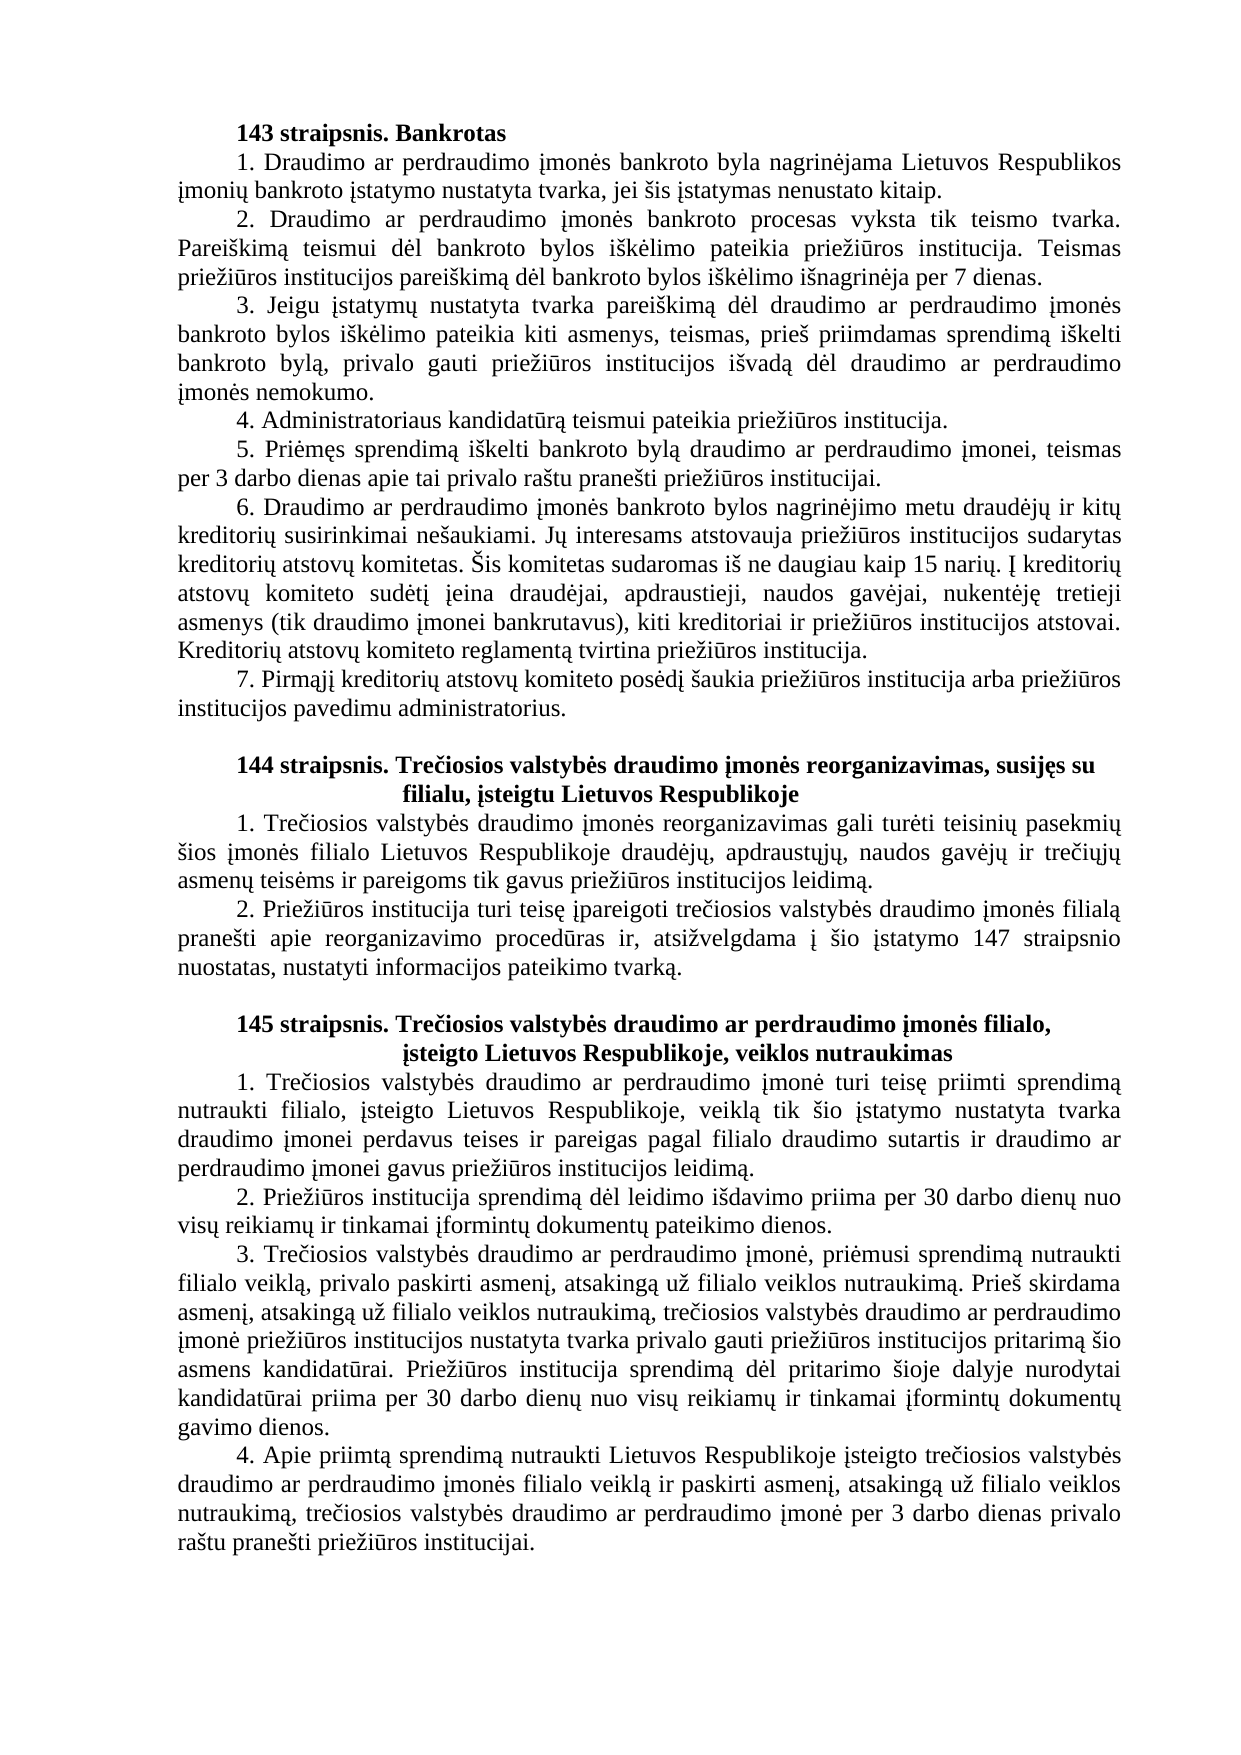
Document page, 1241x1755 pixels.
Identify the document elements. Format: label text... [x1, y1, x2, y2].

text 145 straipsnis. Trečiosios valstybės draudimo ar perdraudimo įmonės filialo, įsteigto Lietuvos Respublikoje, veiklos nutraukimas [236, 1009, 1122, 1067]
text 4. Administratoriaus kandidatūrą teismui pateikia priežiūros institucija. [177, 406, 1122, 434]
text 143 straipsnis. Bankrotas [177, 118, 1122, 147]
text 6. Draudimo ar perdraudimo įmonės bankroto bylos nagrinėjimo metu draudėjų ir kitų kreditorių susirinkimai nešaukiami. Jų interesams atstovauja priežiūros institucijos sudarytas kreditorių atstovų komitetas. Šis komitetas sudaromas iš ne daugiau kaip 15 narių. Į kreditorių atstovų komiteto sudėtį įeina draudėjai, apdraustieji, naudos gavėjai, nukentėję tretieji asmenys (tik draudimo įmonei bankrutavus), kiti kreditoriai ir priežiūros institucijos atstovai. Kreditorių atstovų komiteto reglamentą tvirtina priežiūros institucija. [177, 492, 1122, 664]
text 3. Jeigu įstatymų nustatyta tvarka pareiškimą dėl draudimo ar perdraudimo įmonės bankroto bylos iškėlimo pateikia kiti asmenys, teismas, prieš priimdamas sprendimą iškelti bankroto bylą, privalo gauti priežiūros institucijos išvadą dėl draudimo ar perdraudimo įmonės nemokumo. [177, 291, 1122, 406]
text 2. Priežiūros institucija sprendimą dėl leidimo išdavimo priima per 30 darbo dienų nuo visų reikiamų ir tinkamai įformintų dokumentų pateikimo dienos. [177, 1182, 1122, 1239]
text 4. Apie priimtą sprendimą nutraukti Lietuvos Respublikoje įsteigto trečiosios valstybės draudimo ar perdraudimo įmonės filialo veiklą ir paskirti asmenį, atsakingą už filialo veiklos nutraukimą, trečiosios valstybės draudimo ar perdraudimo įmonė per 3 darbo dienas privalo raštu pranešti priežiūros institucijai. [177, 1441, 1122, 1556]
text 7. Pirmąjį kreditorių atstovų komiteto posėdį šaukia priežiūros institucija arba priežiūros institucijos pavedimu administratorius. [177, 664, 1122, 722]
text 144 straipsnis. Trečiosios valstybės draudimo įmonės reorganizavimas, susijęs su filialu, įsteigtu Lietuvos Respublikoje [236, 751, 1122, 808]
text 1. Draudimo ar perdraudimo įmonės bankroto byla nagrinėjama Lietuvos Respublikos įmonių bankroto įstatymo nustatyta tvarka, jei šis įstatymas nenustato kitaip. [177, 147, 1122, 204]
text 1. Trečiosios valstybės draudimo įmonės reorganizavimas gali turėti teisinių pasekmių šios įmonės filialo Lietuvos Respublikoje draudėjų, apdraustųjų, naudos gavėjų ir trečiųjų asmenų teisėms ir pareigoms tik gavus priežiūros institucijos leidimą. [177, 808, 1122, 894]
text 5. Priėmęs sprendimą iškelti bankroto bylą draudimo ar perdraudimo įmonei, teismas per 3 darbo dienas apie tai privalo raštu pranešti priežiūros institucijai. [177, 434, 1122, 492]
text 1. Trečiosios valstybės draudimo ar perdraudimo įmonė turi teisę priimti sprendimą nutraukti filialo, įsteigto Lietuvos Respublikoje, veiklą tik šio įstatymo nustatyta tvarka draudimo įmonei perdavus teises ir pareigas pagal filialo draudimo sutartis ir draudimo ar perdraudimo įmonei gavus priežiūros institucijos leidimą. [177, 1067, 1122, 1182]
text 2. Priežiūros institucija turi teisę įpareigoti trečiosios valstybės draudimo įmonės filialą pranešti apie reorganizavimo procedūras ir, atsižvelgdama į šio įstatymo 147 straipsnio nuostatas, nustatyti informacijos pateikimo tvarką. [177, 894, 1122, 981]
text 2. Draudimo ar perdraudimo įmonės bankroto procesas vyksta tik teismo tvarka. Pareiškimą teismui dėl bankroto bylos iškėlimo pateikia priežiūros institucija. Teismas priežiūros institucijos pareiškimą dėl bankroto bylos iškėlimo išnagrinėja per 7 dienas. [177, 204, 1122, 291]
text 3. Trečiosios valstybės draudimo ar perdraudimo įmonė, priėmusi sprendimą nutraukti filialo veiklą, privalo paskirti asmenį, atsakingą už filialo veiklos nutraukimą. Prieš skirdama asmenį, atsakingą už filialo veiklos nutraukimą, trečiosios valstybės draudimo ar perdraudimo įmonė priežiūros institucijos nustatyta tvarka privalo gauti priežiūros institucijos pritarimą šio asmens kandidatūrai. Priežiūros institucija sprendimą dėl pritarimo šioje dalyje nurodytai kandidatūrai priima per 30 darbo dienų nuo visų reikiamų ir tinkamai įformintų dokumentų gavimo dienos. [177, 1239, 1122, 1441]
